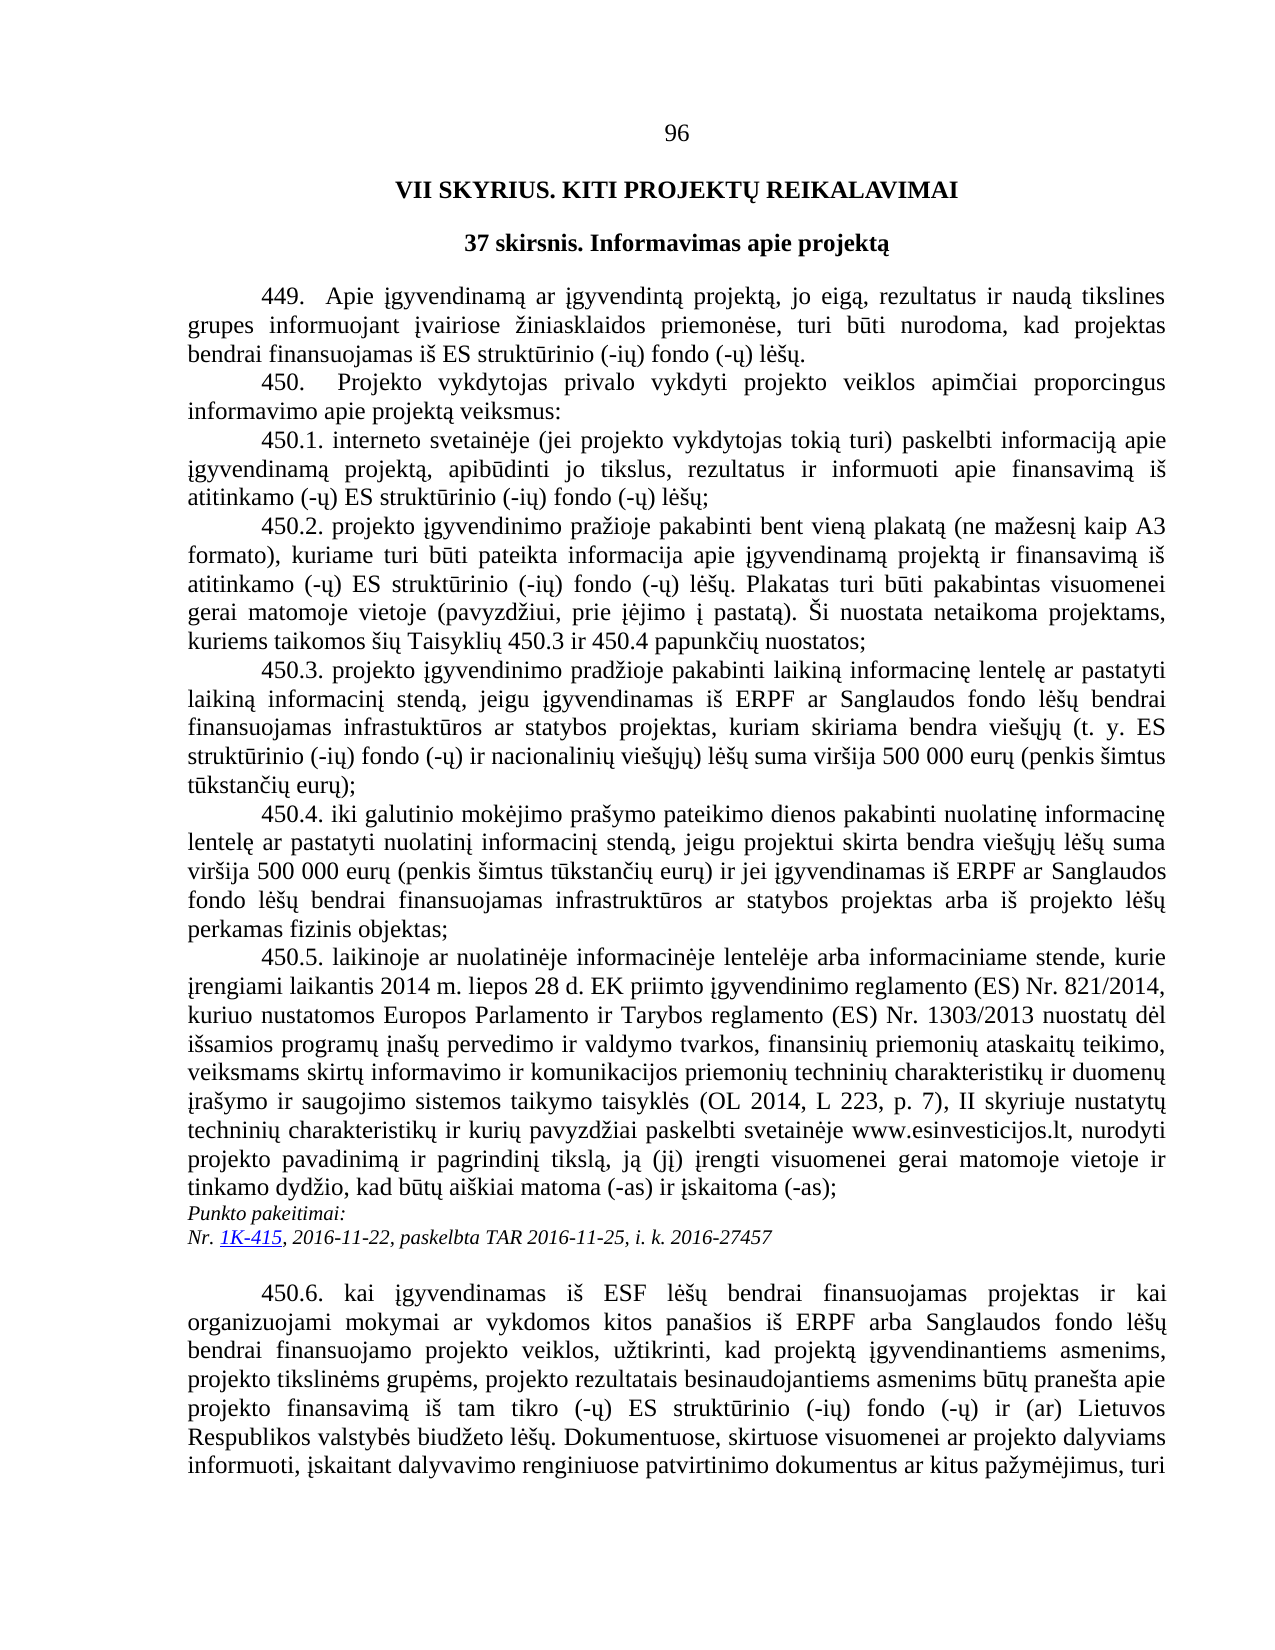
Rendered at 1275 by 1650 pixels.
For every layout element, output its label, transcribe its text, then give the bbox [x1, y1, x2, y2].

text Nr. 1K-415, 2016-11-22, paskelbta TAR 2016-11-25, i. k. 2016-27457 [187, 1225, 1167, 1249]
text VII SKYRIUS. KITI PROJEKTŲ REIKALAVIMAI [246, 176, 1107, 204]
text 450. Projekto vykdytojas privalo vykdyti projekto veiklos apimčiai proporcingus informavimo apie projektą veiksmus: [187, 367, 1167, 425]
text 450.6. kai įgyvendinamas iš ESF lėšų bendrai finansuojamas projektas ir kai organizuojami mokymai ar vykdomos kitos panašios iš ERPF arba Sanglaudos fondo lėšų bendrai finansuojamo projekto veiklos, užtikrinti, kad projektą įgyvendinantiems asmenims, projekto tikslinėms grupėms, projekto rezultatais besinaudojantiems asmenims būtų pranešta apie projekto finansavimą iš tam tikro (-ų) ES struktūrinio (-ių) fondo (-ų) ir (ar) Lietuvos Respublikos valstybės biudžeto lėšų. Dokumentuose, skirtuose visuomenei ar projekto dalyviams informuoti, įskaitant dalyvavimo renginiuose patvirtinimo dokumentus ar kitus pažymėjimus, turi [187, 1278, 1167, 1479]
text 449. Apie įgyvendinamą ar įgyvendintą projektą, jo eigą, rezultatus ir naudą tikslines grupes informuojant įvairiose žiniasklaidos priemonėse, turi būti nurodoma, kad projektas bendrai finansuojamas iš ES struktūrinio (-ių) fondo (-ų) lėšų. [187, 281, 1167, 367]
text 450.3. projekto įgyvendinimo pradžioje pakabinti laikiną informacinę lentelę ar pastatyti laikiną informacinį stendą, jeigu įgyvendinamas iš ERPF ar Sanglaudos fondo lėšų bendrai finansuojamas infrastuktūros ar statybos projektas, kuriam skiriama bendra viešųjų (t. y. ES struktūrinio (-ių) fondo (-ų) ir nacionalinių viešųjų) lėšų suma viršija 500 000 eurų (penkis šimtus tūkstančių eurų); [187, 655, 1167, 799]
text 450.1. interneto svetainėje (jei projekto vykdytojas tokią turi) paskelbti informaciją apie įgyvendinamą projektą, apibūdinti jo tikslus, rezultatus ir informuoti apie finansavimą iš atitinkamo (-ų) ES struktūrinio (-ių) fondo (-ų) lėšų; [187, 425, 1167, 511]
text Punkto pakeitimai: [187, 1201, 1167, 1225]
text 450.2. projekto įgyvendinimo pražioje pakabinti bent vieną plakatą (ne mažesnį kaip A3 formato), kuriame turi būti pateikta informacija apie įgyvendinamą projektą ir finansavimą iš atitinkamo (-ų) ES struktūrinio (-ių) fondo (-ų) lėšų. Plakatas turi būti pakabintas visuomenei gerai matomoje vietoje (pavyzdžiui, prie įėjimo į pastatą). Ši nuostata netaikoma projektams, kuriems taikomos šių Taisyklių 450.3 ir 450.4 papunkčių nuostatos; [187, 511, 1167, 655]
subtitle 37 skirsnis. Informavimas apie projektą [246, 228, 1107, 257]
text 450.5. laikinoje ar nuolatinėje informacinėje lentelėje arba informaciniame stende, kurie įrengiami laikantis 2014 m. liepos 28 d. EK priimto įgyvendinimo reglamento (ES) Nr. 821/2014, kuriuo nustatomos Europos Parlamento ir Tarybos reglamento (ES) Nr. 1303/2013 nuostatų dėl išsamios programų įnašų pervedimo ir valdymo tvarkos, finansinių priemonių ataskaitų teikimo, veiksmams skirtų informavimo ir komunikacijos priemonių techninių charakteristikų ir duomenų įrašymo ir saugojimo sistemos taikymo taisyklės (OL 2014, L 223, p. 7), II skyriuje nustatytų techninių charakteristikų ir kurių pavyzdžiai paskelbti svetainėje www.esinvesticijos.lt, nurodyti projekto pavadinimą ir pagrindinį tikslą, ją (jį) įrengti visuomenei gerai matomoje vietoje ir tinkamo dydžio, kad būtų aiškiai matoma (-as) ir įskaitoma (-as); [187, 942, 1167, 1201]
text 450.4. iki galutinio mokėjimo prašymo pateikimo dienos pakabinti nuolatinę informacinę lentelę ar pastatyti nuolatinį informacinį stendą, jeigu projektui skirta bendra viešųjų lėšų suma viršija 500 000 eurų (penkis šimtus tūkstančių eurų) ir jei įgyvendinamas iš ERPF ar Sanglaudos fondo lėšų bendrai finansuojamas infrastruktūros ar statybos projektas arba iš projekto lėšų perkamas fizinis objektas; [187, 799, 1167, 942]
